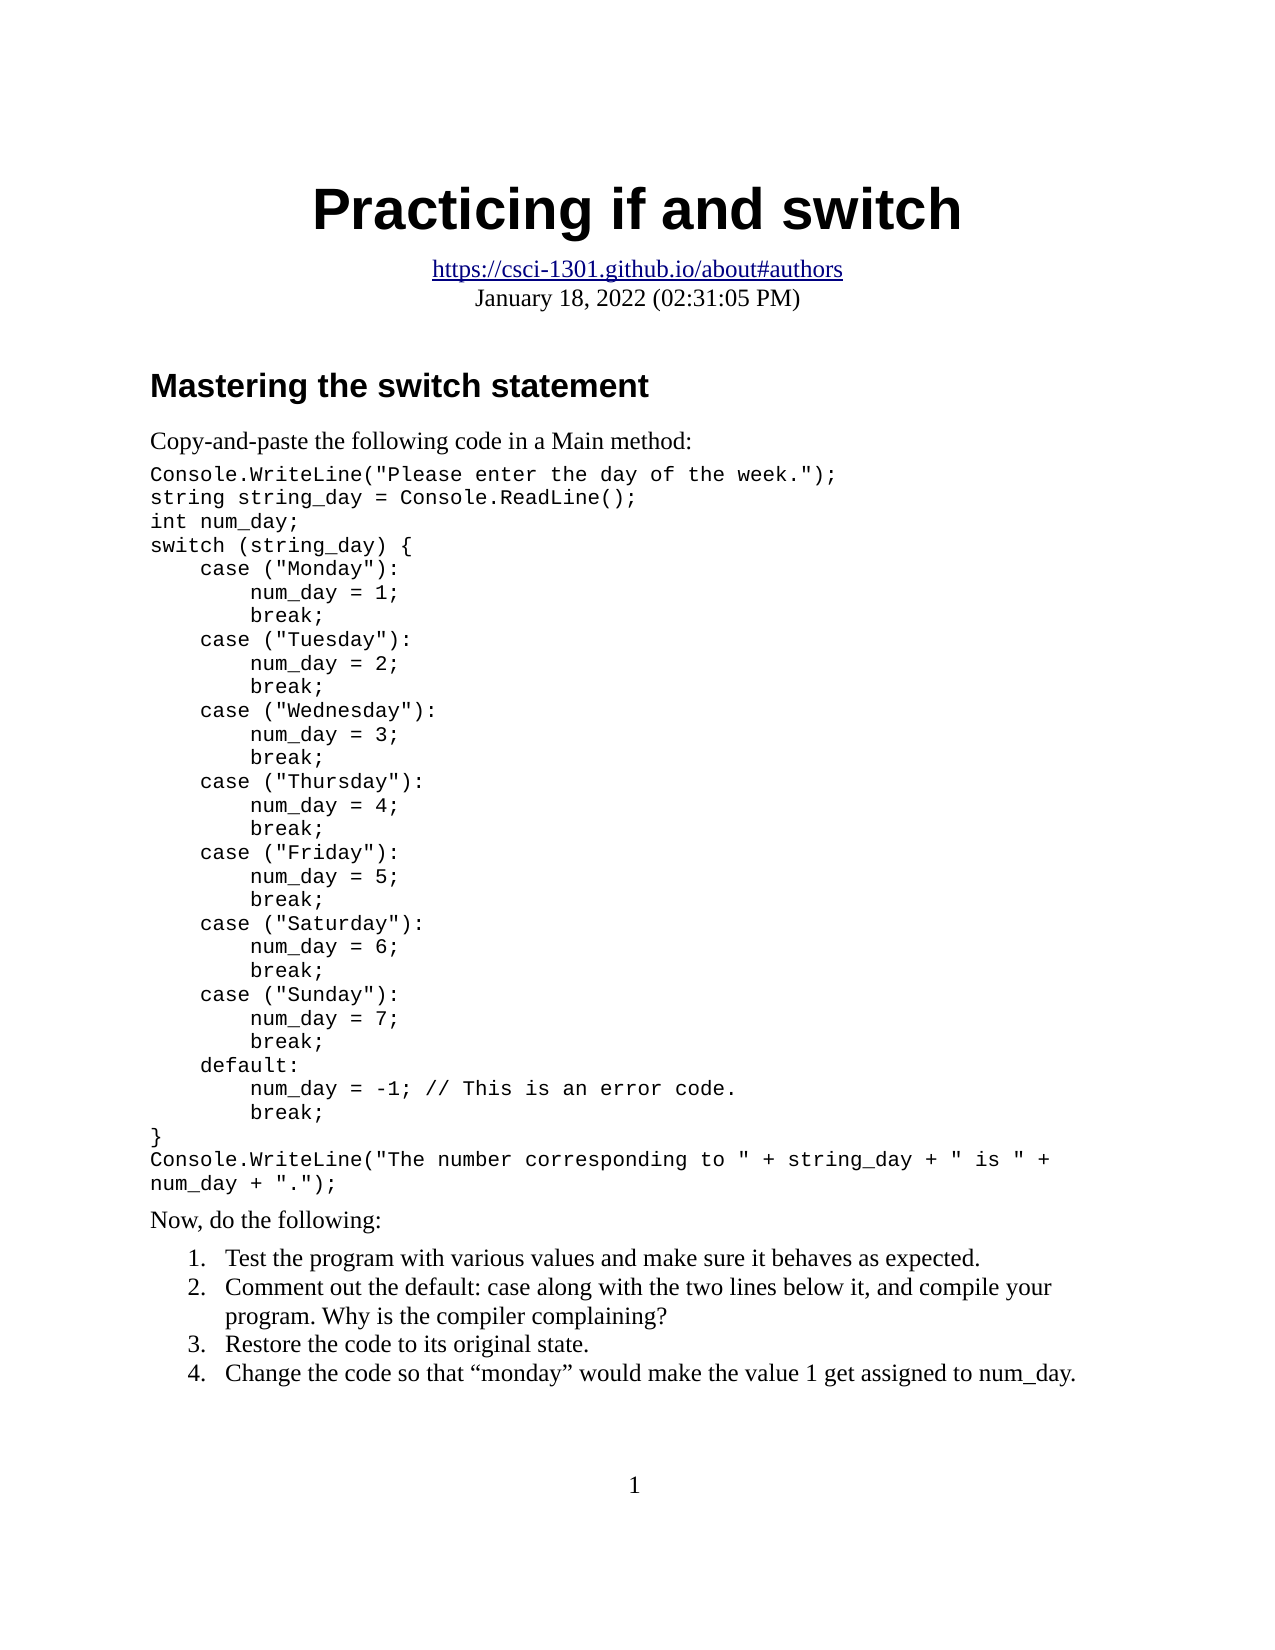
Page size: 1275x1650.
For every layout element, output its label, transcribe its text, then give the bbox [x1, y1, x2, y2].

text break; [150, 1031, 1125, 1055]
subtitle Mastering the switch statement [150, 366, 1125, 404]
text case ("Saturday"): [150, 913, 1125, 937]
text num_day = 2; [150, 653, 1125, 676]
text num_day = 6; [150, 937, 1125, 960]
list Comment out the default: case along with the two lines below it, and compile your program. Why is the compiler complaining? [187, 1272, 1125, 1329]
text num_day = 1; [150, 582, 1125, 606]
text break; [150, 606, 1125, 629]
title Practicing if and switch [150, 175, 1125, 242]
text January 18, 2022 (02:31:05 PM) [150, 283, 1125, 312]
text num_day = -1; // This is an error code. [150, 1078, 1125, 1102]
list Change the code so that “monday” would make the value 1 get assigned to num_day. [187, 1358, 1125, 1387]
text case ("Monday"): [150, 558, 1125, 582]
text Console.WriteLine("The number corresponding to " + string_day + " is " + num_day + "."); [150, 1149, 1125, 1197]
text switch (string_day) { [150, 534, 1125, 558]
text num_day = 7; [150, 1007, 1125, 1031]
text case ("Wednesday"): [150, 700, 1125, 724]
text case ("Friday"): [150, 842, 1125, 866]
text case ("Tuesday"): [150, 629, 1125, 653]
text Console.WriteLine("Please enter the day of the week."); [150, 464, 1125, 487]
text break; [150, 889, 1125, 913]
text num_day = 4; [150, 795, 1125, 818]
text Now, do the following: [150, 1206, 1125, 1234]
text string string_day = Console.ReadLine(); [150, 487, 1125, 511]
text break; [150, 1102, 1125, 1126]
text https://csci-1301.github.io/about#authors [150, 254, 1125, 283]
text int num_day; [150, 511, 1125, 534]
text num_day = 5; [150, 866, 1125, 889]
list Test the program with various values and make sure it behaves as expected. [187, 1243, 1125, 1272]
text num_day = 3; [150, 724, 1125, 747]
text case ("Sunday"): [150, 984, 1125, 1007]
text break; [150, 960, 1125, 984]
text break; [150, 818, 1125, 842]
text default: [150, 1055, 1125, 1078]
text case ("Thursday"): [150, 771, 1125, 795]
text Copy-and-paste the following code in a Main method: [150, 426, 1125, 455]
list Restore the code to its original state. [187, 1329, 1125, 1358]
text break; [150, 676, 1125, 700]
text break; [150, 747, 1125, 771]
text } [150, 1126, 1125, 1149]
